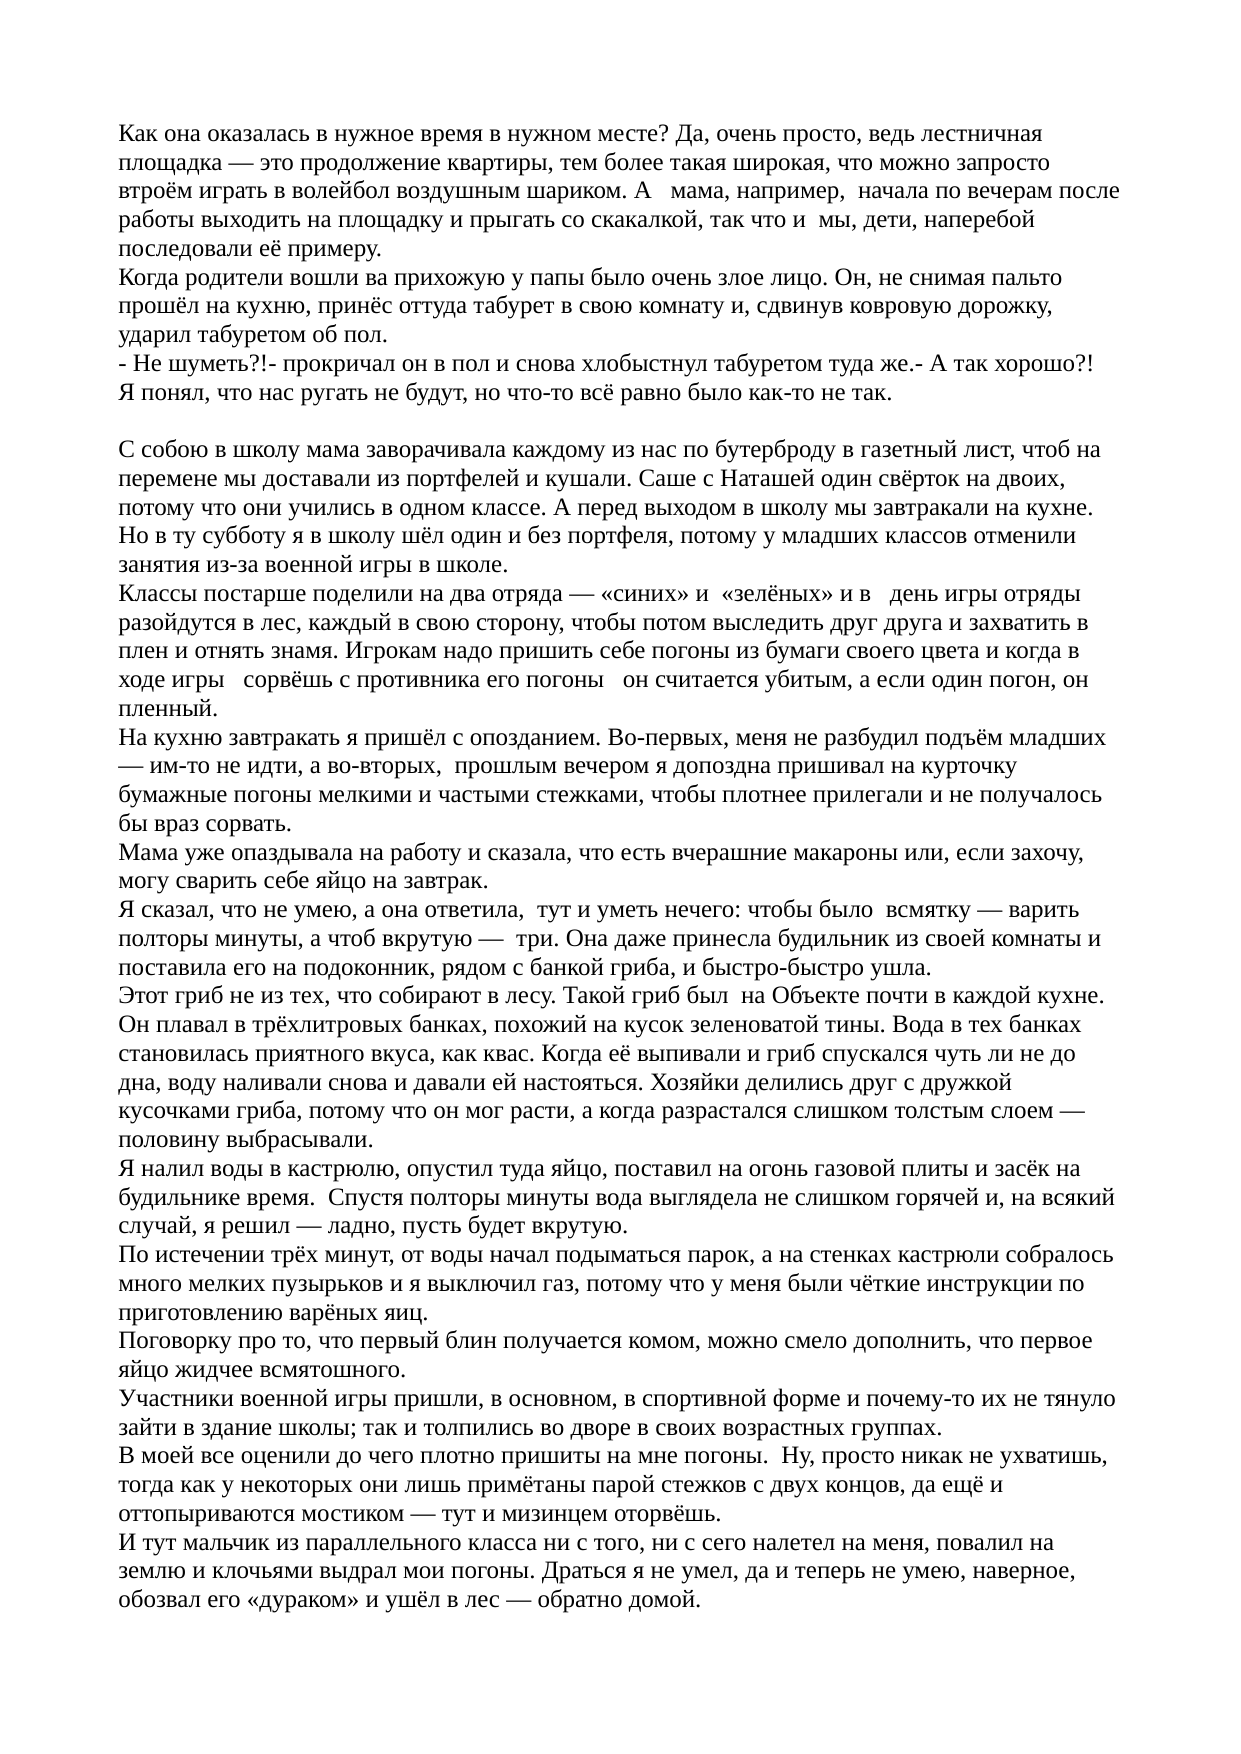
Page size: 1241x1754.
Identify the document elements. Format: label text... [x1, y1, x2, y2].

text Классы постарше поделили на два отряда — «синих» и «зелёных» и в день игры отряды разойдутся в лес, каждый в свою сторону, чтобы потом выследить друг друга и захватить в плен и отнять знамя. Игрокам надо пришить себе погоны из бумаги своего цвета и когда в ходе игры сорвёшь с противника его погоны он считается убитым, а если один погон, он пленный. [118, 578, 1122, 722]
text На кухню завтракать я пришёл с опозданием. Во-первых, меня не разбудил подъём младших — им-то не идти, а во-вторых, прошлым вечером я допоздна пришивал на курточку бумажные погоны мелкими и частыми стежками, чтобы плотнее прилегали и не получалось бы враз сорвать. [118, 722, 1122, 837]
text Он плавал в трёхлитровых банках, похожий на кусок зеленоватой тины. Вода в тех банках становилась приятного вкуса, как квас. Когда её выпивали и гриб спускался чуть ли не до дна, воду наливали снова и давали ей настояться. Хозяйки делились друг с дружкой кусочками гриба, потому что он мог расти, а когда разрастался слишком толстым слоем — половину выбрасывали. [118, 1009, 1122, 1153]
text В моей все оценили до чего плотно пришиты на мне погоны. Ну, просто никак не ухватишь, тогда как у некоторых они лишь примётаны парой стежков с двух концов, да ещё и оттопыриваются мостиком — тут и мизинцем оторвёшь. [118, 1441, 1122, 1527]
text Но в ту субботу я в школу шёл один и без портфеля, потому у младших классов отменили занятия из-за военной игры в школе. [118, 521, 1122, 578]
text Я сказал, что не умею, а она ответила, тут и уметь нечего: чтобы было всмятку — варить полторы минуты, а чтоб вкрутую — три. Она даже принесла будильник из своей комнаты и поставила его на подоконник, рядом с банкой гриба, и быстро-быстро ушла. [118, 894, 1122, 981]
text Как она оказалась в нужное время в нужном месте? Да, очень просто, ведь лестничная площадка — это продолжение квартиры, тем более такая широкая, что можно запросто втроём играть в волейбол воздушным шариком. А мама, например, начала по вечерам после работы выходить на площадку и прыгать со скакалкой, так что и мы, дети, наперебой последовали её примеру. [118, 118, 1122, 262]
text По истечении трёх минут, от воды начал подыматься парок, а на стенках кастрюли собралось много мелких пузырьков и я выключил газ, потому что у меня были чёткие инструкции по приготовлению варёных яиц. [118, 1239, 1122, 1326]
text Я налил воды в кастрюлю, опустил туда яйцо, поставил на огонь газовой плиты и засёк на будильнике время. Спустя полторы минуты вода выглядела не слишком горячей и, на всякий случай, я решил — ладно, пусть будет вкрутую. [118, 1153, 1122, 1239]
text Поговорку про то, что первый блин получается комом, можно смело дополнить, что первое яйцо жидчее всмятошного. [118, 1326, 1122, 1383]
text Мама уже опаздывала на работу и сказала, что есть вчерашние макароны или, если захочу, могу сварить себе яйцо на завтрак. [118, 837, 1122, 894]
text Участники военной игры пришли, в основном, в спортивной форме и почему-то их не тянуло зайти в здание школы; так и толпились во дворе в своих возрастных группах. [118, 1383, 1122, 1441]
text С собою в школу мама заворачивала каждому из нас по бутерброду в газетный лист, чтоб на перемене мы доставали из портфелей и кушали. Саше с Наташей один свёрток на двоих, потому что они учились в одном классе. А перед выходом в школу мы завтракали на кухне. [118, 434, 1122, 521]
text - Не шуметь?!- прокричал он в пол и снова хлобыстнул табуретом туда же.- А так хорошо?! [118, 348, 1122, 377]
text Этот гриб не из тех, что собирают в лесу. Такой гриб был на Объекте почти в каждой кухне. [118, 981, 1122, 1009]
text Я понял, что нас ругать не будут, но что-то всё равно было как-то не так. [118, 377, 1122, 406]
text Когда родители вошли ва прихожую у папы было очень злое лицо. Он, не снимая пальто прошёл на кухню, принёс оттуда табурет в свою комнату и, сдвинув ковровую дорожку, ударил табуретом об пол. [118, 262, 1122, 348]
text И тут мальчик из параллельного класса ни с того, ни с сего налетел на меня, повалил на землю и клочьями выдрал мои погоны. Драться я не умел, да и теперь не умею, наверное, обозвал его «дураком» и ушёл в лес — обратно домой. [118, 1527, 1122, 1613]
